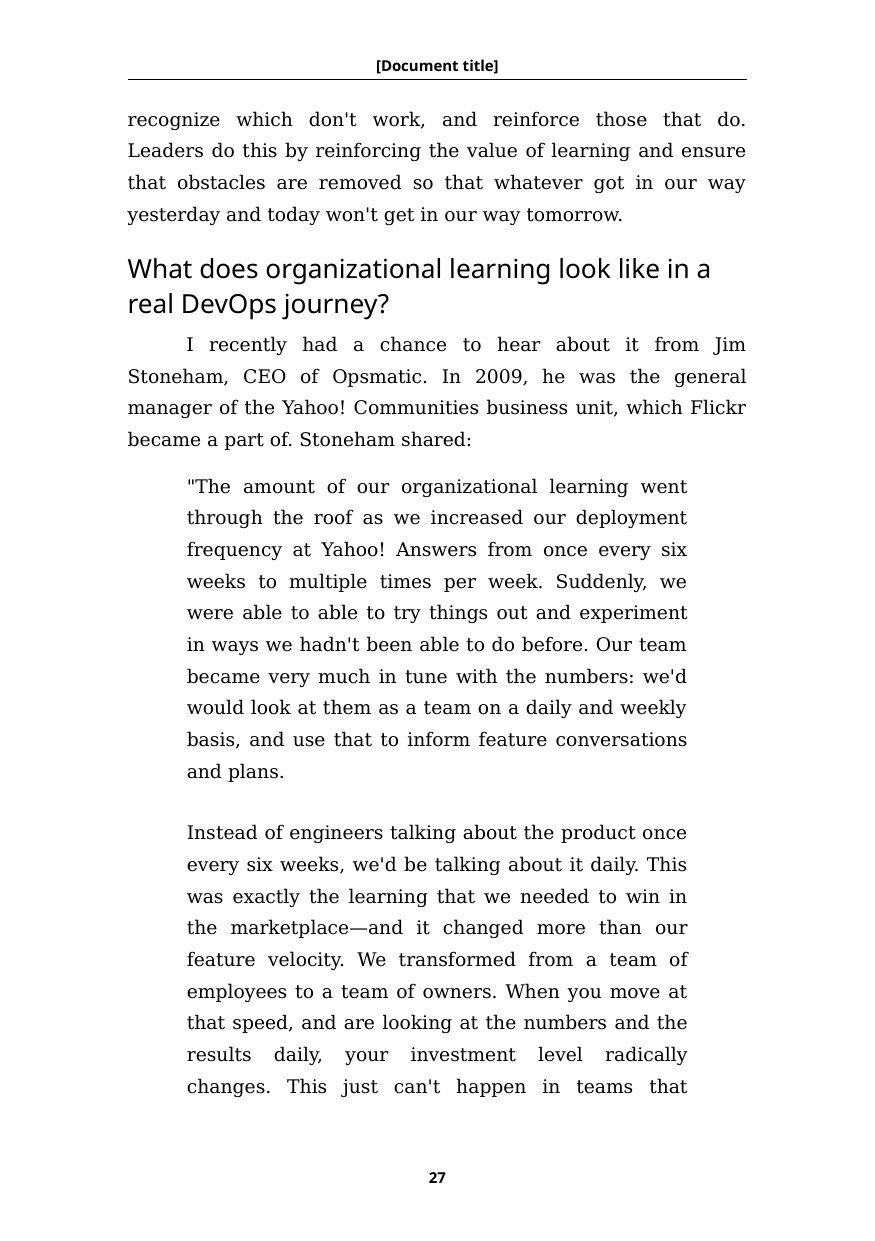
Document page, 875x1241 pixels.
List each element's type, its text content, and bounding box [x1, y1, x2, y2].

text I recently had a chance to hear about it from Jim Stoneham, CEO of Opsmatic. In 2009, he was the general manager of the Yahoo! Communities business unit, which Flickr became a part of. Stoneham shared: [127, 334, 747, 451]
subtitle What does organizational learning look like in a real DevOps journey? [127, 250, 747, 321]
text "The amount of our organizational learning went through the roof as we increased our deployment frequency at Yahoo! Answers from once every six weeks to multiple times per week. Suddenly, we were able to able to try things out and experiment in ways we hadn't been able to do before. Our team became very much in tune with the numbers: we'd would look at them as a team on a daily and weekly basis, and use that to inform feature conversations and plans. [187, 476, 688, 782]
text recognize which don't work, and reinforce those that do. Leaders do this by reinforcing the value of learning and ensure that obstacles are removed so that whatever got in our way yesterday and today won't get in our way tomorrow. [127, 109, 747, 226]
text Instead of engineers talking about the product once every six weeks, we'd be talking about it daily. This was exactly the learning that we needed to win in the marketplace—and it changed more than our feature velocity. We transformed from a team of employees to a team of owners. When you move at that speed, and are looking at the numbers and the results daily, your investment level radically changes. This just can't happen in teams that [187, 822, 688, 1097]
